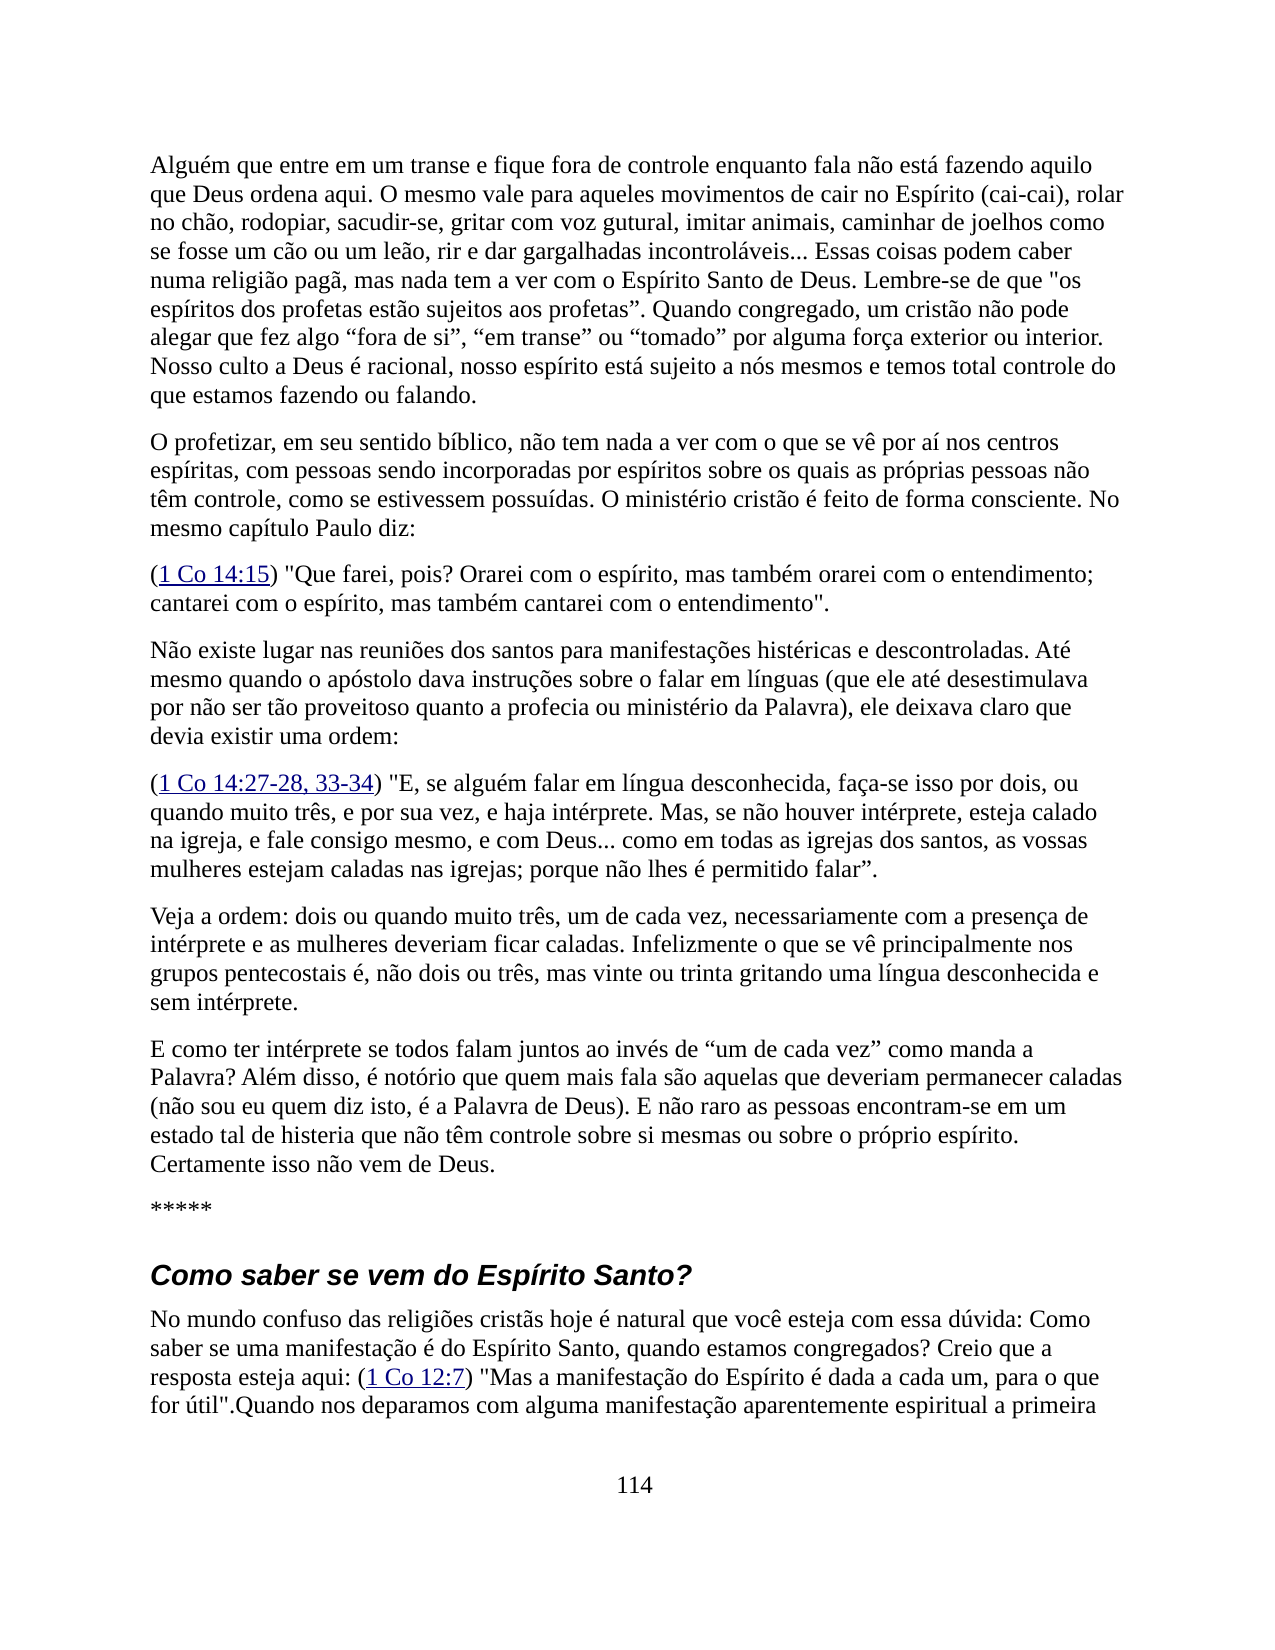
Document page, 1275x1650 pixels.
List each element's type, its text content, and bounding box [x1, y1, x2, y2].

text Alguém que entre em um transe e fique fora de controle enquanto fala não está fazendo aquilo que Deus ordena aqui. O mesmo vale para aqueles movimentos de cair no Espírito (cai-cai), rolar no chão, rodopiar, sacudir-se, gritar com voz gutural, imitar animais, caminhar de joelhos como se fosse um cão ou um leão, rir e dar gargalhadas incontroláveis... Essas coisas podem caber numa religião pagã, mas nada tem a ver com o Espírito Santo de Deus. Lembre-se de que "os espíritos dos profetas estão sujeitos aos profetas”. Quando congregado, um cristão não pode alegar que fez algo “fora de si”, “em transe” ou “tomado” por alguma força exterior ou interior. Nosso culto a Deus é racional, nosso espírito está sujeito a nós mesmos e temos total controle do que estamos fazendo ou falando. [150, 150, 1125, 409]
text (1 Co 14:15) "Que farei, pois? Orarei com o espírito, mas também orarei com o entendimento; cantarei com o espírito, mas também cantarei com o entendimento". [150, 559, 1125, 617]
text O profetizar, em seu sentido bíblico, não tem nada a ver com o que se vê por aí nos centros espíritas, com pessoas sendo incorporadas por espíritos sobre os quais as próprias pessoas não têm controle, como se estivessem possuídas. O ministério cristão é feito de forma consciente. No mesmo capítulo Paulo diz: [150, 427, 1125, 542]
text Veja a ordem: dois ou quando muito três, um de cada vez, necessariamente com a presença de intérprete e as mulheres deveriam ficar caladas. Infelizmente o que se vê principalmente nos grupos pentecostais é, não dois ou três, mas vinte ou trinta gritando uma língua desconhecida e sem intérprete. [150, 901, 1125, 1016]
text E como ter intérprete se todos falam juntos ao invés de “um de cada vez” como manda a Palavra? Além disso, é notório que quem mais fala são aquelas que deveriam permanecer caladas (não sou eu quem diz isto, é a Palavra de Deus). E não raro as pessoas encontram-se em um estado tal de histeria que não têm controle sobre si mesmas ou sobre o próprio espírito. Certamente isso não vem de Deus. [150, 1034, 1125, 1177]
subtitle Como saber se vem do Espírito Santo? [150, 1258, 1125, 1292]
text No mundo confuso das religiões cristãs hoje é natural que você esteja com essa dúvida: Como saber se uma manifestação é do Espírito Santo, quando estamos congregados? Creio que a resposta esteja aqui: (1 Co 12:7) "Mas a manifestação do Espírito é dada a cada um, para o que for útil".Quando nos deparamos com alguma manifestação aparentemente espiritual a primeira [150, 1304, 1125, 1419]
text Não existe lugar nas reuniões dos santos para manifestações histéricas e descontroladas. Até mesmo quando o apóstolo dava instruções sobre o falar em línguas (que ele até desestimulava por não ser tão proveitoso quanto a profecia ou ministério da Palavra), ele deixava claro que devia existir uma ordem: [150, 635, 1125, 750]
text ***** [150, 1195, 1125, 1224]
text (1 Co 14:27-28, 33-34) "E, se alguém falar em língua desconhecida, faça-se isso por dois, ou quando muito três, e por sua vez, e haja intérprete. Mas, se não houver intérprete, esteja calado na igreja, e fale consigo mesmo, e com Deus... como em todas as igrejas dos santos, as vossas mulheres estejam caladas nas igrejas; porque não lhes é permitido falar”. [150, 768, 1125, 883]
